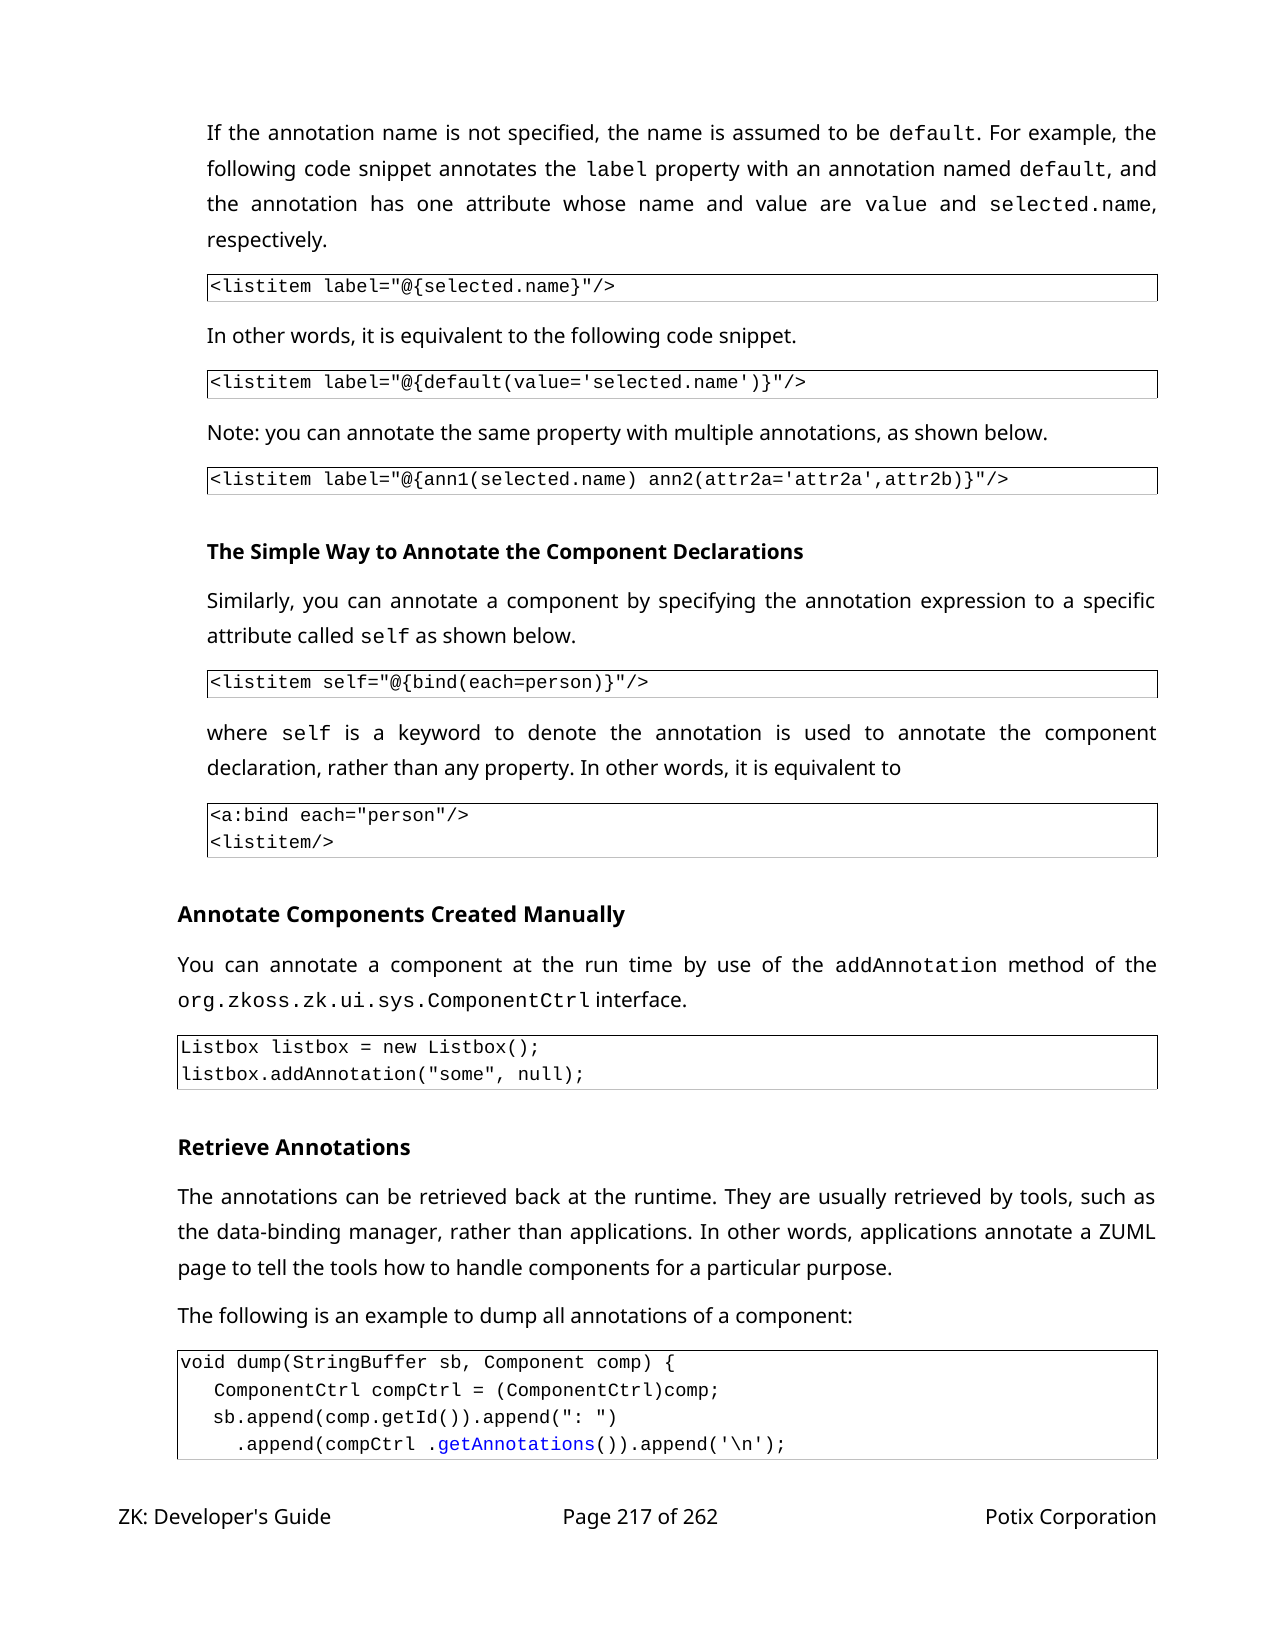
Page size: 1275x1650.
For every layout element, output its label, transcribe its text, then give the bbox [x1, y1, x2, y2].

text .append(compCtrl .getAnnotations()).append('\n'); [178, 1432, 1157, 1459]
text Similarly, you can annotate a component by specifying the annotation expression to a specific attribute called self as shown below. [207, 586, 1157, 649]
text void dump(StringBuffer sb, Component comp) { [178, 1351, 1157, 1375]
subtitle Retrieve Annotations [177, 1132, 1157, 1162]
text Note: you can annotate the same property with multiple annotations, as shown below. [207, 418, 1157, 446]
text Listbox listbox = new Listbox(); [178, 1036, 1157, 1059]
text <listitem label="@{selected.name}"/> [208, 275, 1157, 301]
text The following is an example to dump all annotations of a component: [177, 1302, 1157, 1330]
text <listitem/> [208, 829, 1157, 857]
subtitle Annotate Components Created Manually [177, 899, 1157, 929]
text <listitem label="@{ann1(selected.name) ann2(attr2a='attr2a',attr2b)}"/> [208, 468, 1157, 494]
text ComponentCtrl compCtrl = (ComponentCtrl)comp; [178, 1378, 1157, 1402]
text listbox.addAnnotation("some", null); [178, 1062, 1157, 1089]
text <a:bind each="person"/> [208, 804, 1157, 827]
subtitle The Simple Way to Annotate the Component Declarations [207, 537, 1157, 565]
text where self is a keyword to denote the annotation is used to annotate the component declaration, rather than any property. In other words, it is equivalent to [207, 718, 1157, 782]
text If the annotation name is not specified, the name is assumed to be default. For example, the following code snippet annotates the label property with an annotation named default, and the annotation has one attribute whose name and value are value and selected.name, respectively. [207, 118, 1157, 253]
text In other words, it is equivalent to the following code snippet. [207, 321, 1157, 350]
text You can annotate a component at the run time by use of the addAnnotation method of the org.zkoss.zk.ui.sys.ComponentCtrl interface. [177, 950, 1157, 1014]
text <listitem label="@{default(value='selected.name')}"/> [208, 371, 1157, 398]
text sb.append(comp.getId()).append(": ") [178, 1405, 1157, 1429]
text <listitem self="@{bind(each=person)}"/> [208, 671, 1157, 697]
text The annotations can be retrieved back at the runtime. They are usually retrieved by tools, such as the data-binding manager, rather than applications. In other words, applications annotate a ZUML page to tell the tools how to handle components for a particular purpose. [177, 1182, 1157, 1281]
